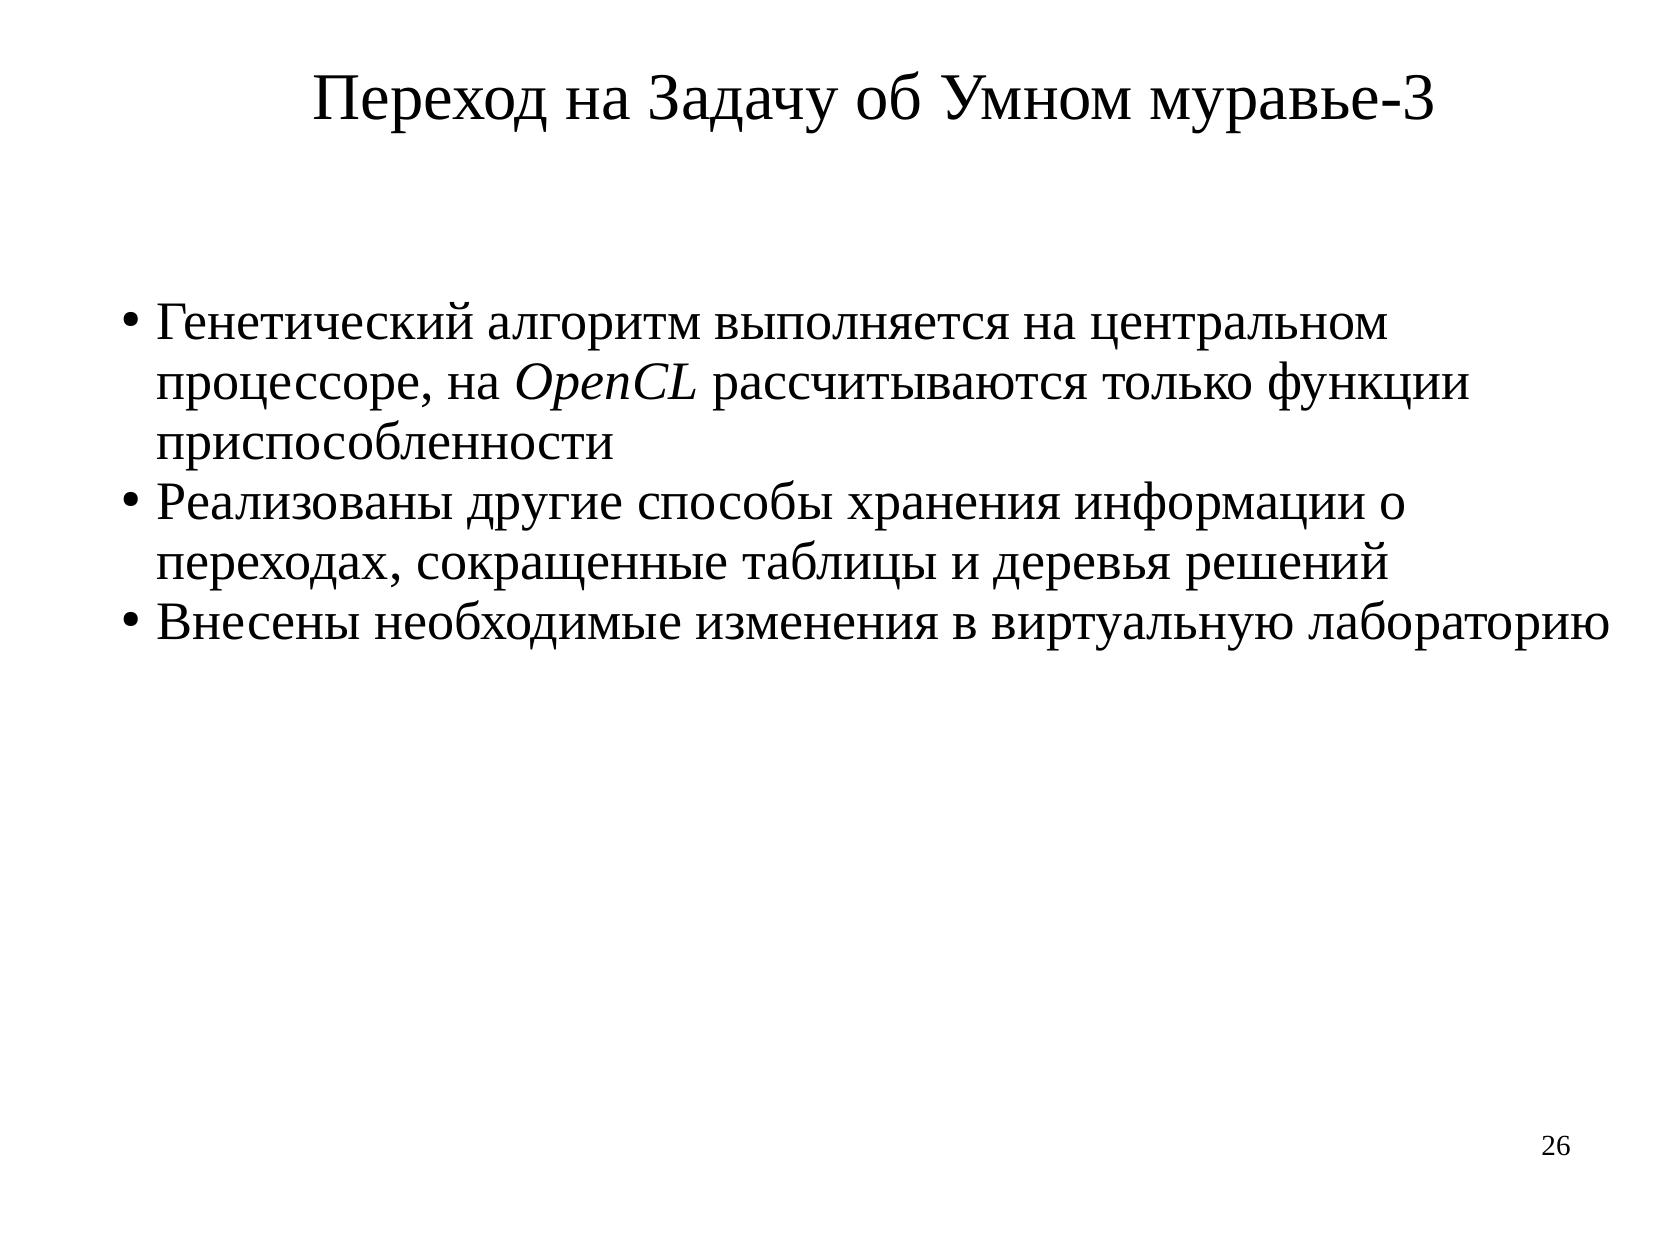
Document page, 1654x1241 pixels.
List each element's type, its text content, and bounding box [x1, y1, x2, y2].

text_box Генетический алгоритм выполняется на центральном процессоре, на OpenCL рассчитываются только функции приспособленности Реализованы другие способы хранения информации о переходах, сокращенные таблицы и деревья решений Внесены необходимые изменения в виртуальную лабораторию [106, 283, 1629, 665]
text_box Переход на Задачу об Умном муравье-3 [297, 52, 1453, 142]
